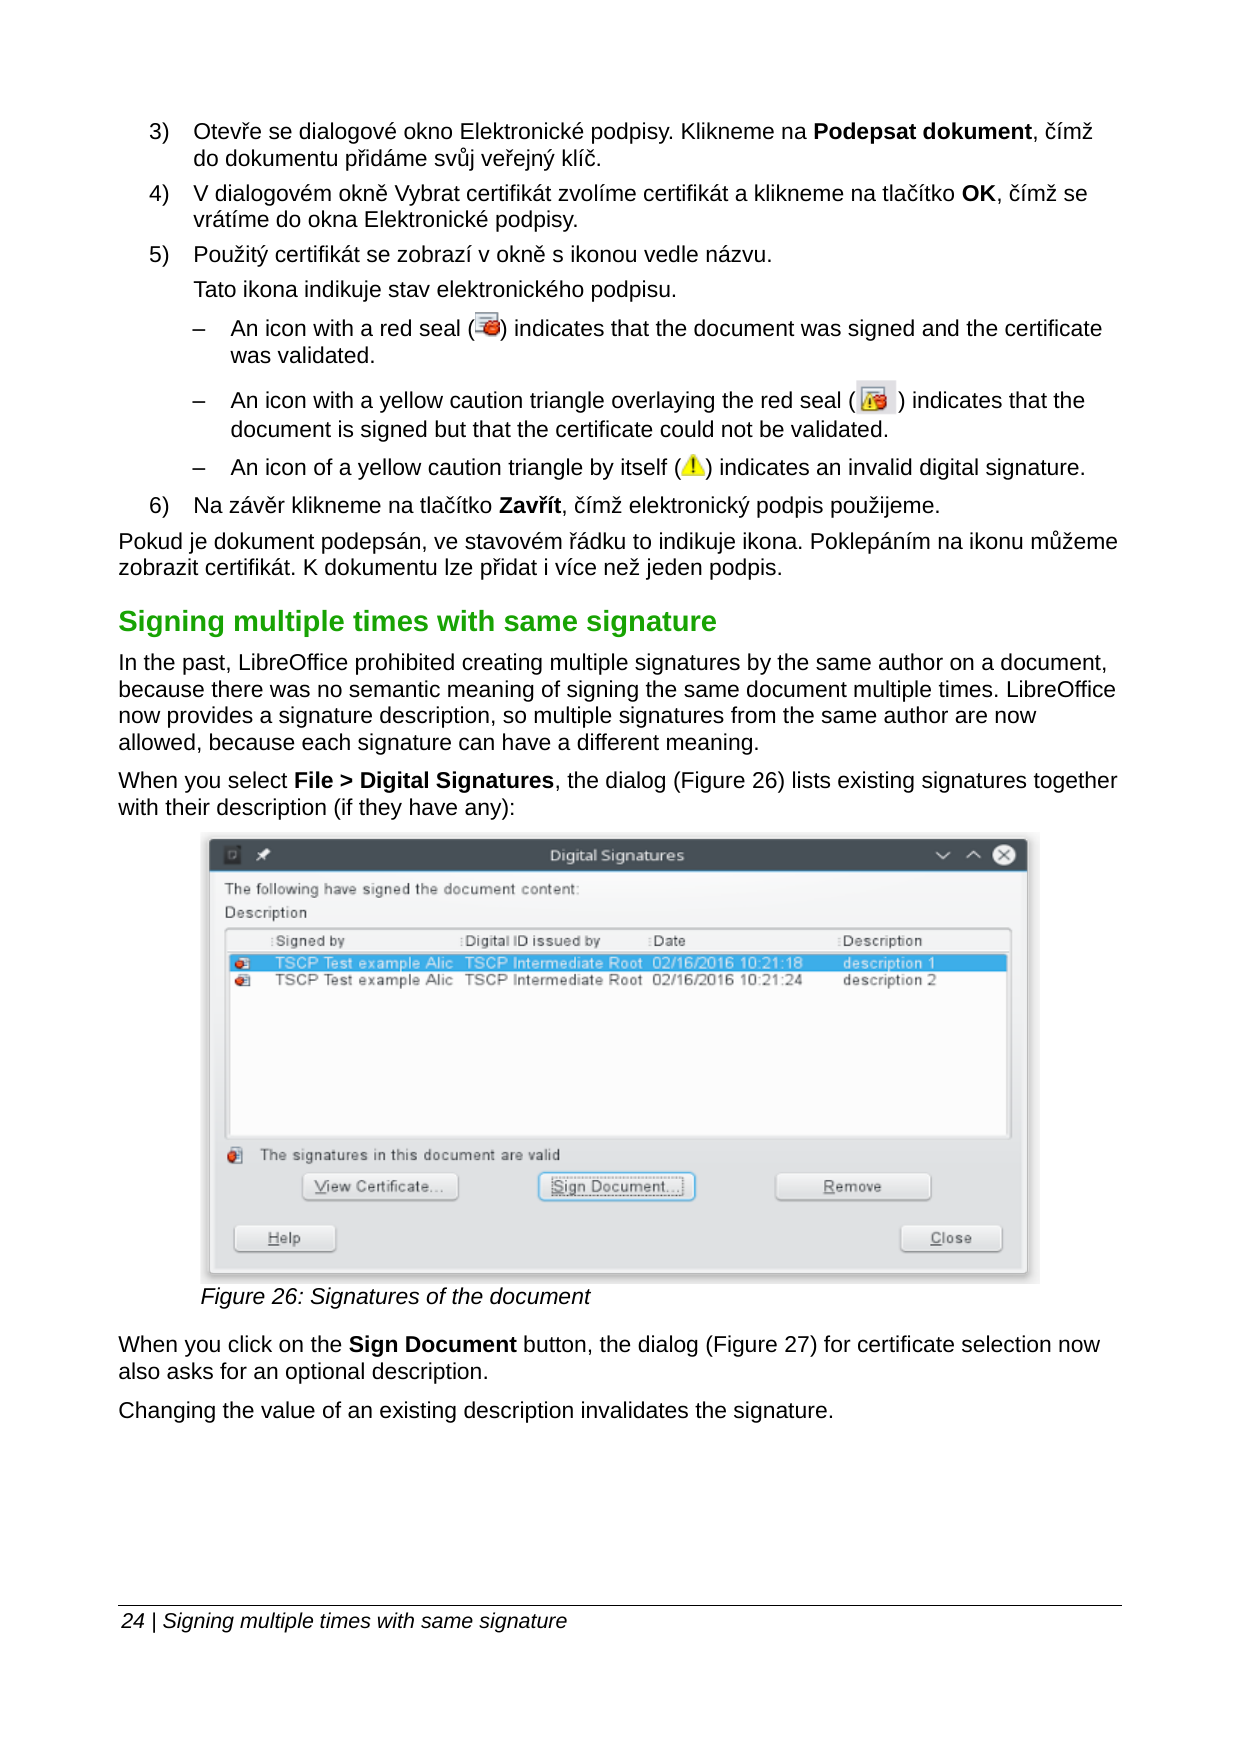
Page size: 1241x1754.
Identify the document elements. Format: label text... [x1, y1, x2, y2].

text Figure 26: Signatures of the document [200, 1284, 1040, 1309]
picture [200, 832, 1040, 1284]
subtitle Signing multiple times with same signature [118, 604, 1122, 638]
list Tato ikona indikuje stav elektronického podpisu. [193, 276, 1122, 303]
picture [475, 311, 500, 337]
text When you click on the Sign Document button, the dialog (Figure 27) for certificate selection now also asks for an optional description. [118, 1331, 1122, 1384]
picture [855, 380, 898, 416]
list An icon of a yellow caution triangle by itself () indicates an invalid digital signature. [192, 454, 1122, 481]
list Na závěr klikneme na tlačítko Zavřít, čímž elektronický podpis použijeme. [169, 492, 1122, 519]
text Pokud je dokument podepsán, ve stavovém řádku to indikuje ikona. Poklepáním na ikonu můžeme zobrazit certifikát. K dokumentu lze přidat i více než jeden podpis. [118, 528, 1122, 580]
picture [681, 454, 706, 476]
text When you select File > Digital Signatures, the dialog (Figure 26) lists existing signatures together with their description (if they have any): [118, 767, 1122, 820]
text Changing the value of an existing description invalidates the signature. [118, 1397, 1122, 1423]
text In the past, LibreOffice prohibited creating multiple signatures by the same author on a document, because there was no semantic meaning of signing the same document multiple times. LibreOffice now provides a signature description, so multiple signatures from the same author are now allowed, because each signature can have a different meaning. [118, 649, 1122, 755]
list Použitý certifikát se zobrazí v okně s ikonou vedle názvu. [169, 241, 1122, 268]
list V dialogovém okně Vybrat certifikát zvolíme certifikát a klikneme na tlačítko OK, čímž se vrátíme do okna Elektronické podpisy. [169, 180, 1122, 232]
list An icon with a yellow caution triangle overlaying the red seal () indicates that the document is signed but that the certificate could not be validated. [192, 380, 1122, 442]
list An icon with a red seal () indicates that the document was signed and the certificate was validated. [192, 312, 1122, 368]
list Otevře se dialogové okno Elektronické podpisy. Klikneme na Podepsat dokument, čímž do dokumentu přidáme svůj veřejný klíč. [169, 118, 1122, 171]
